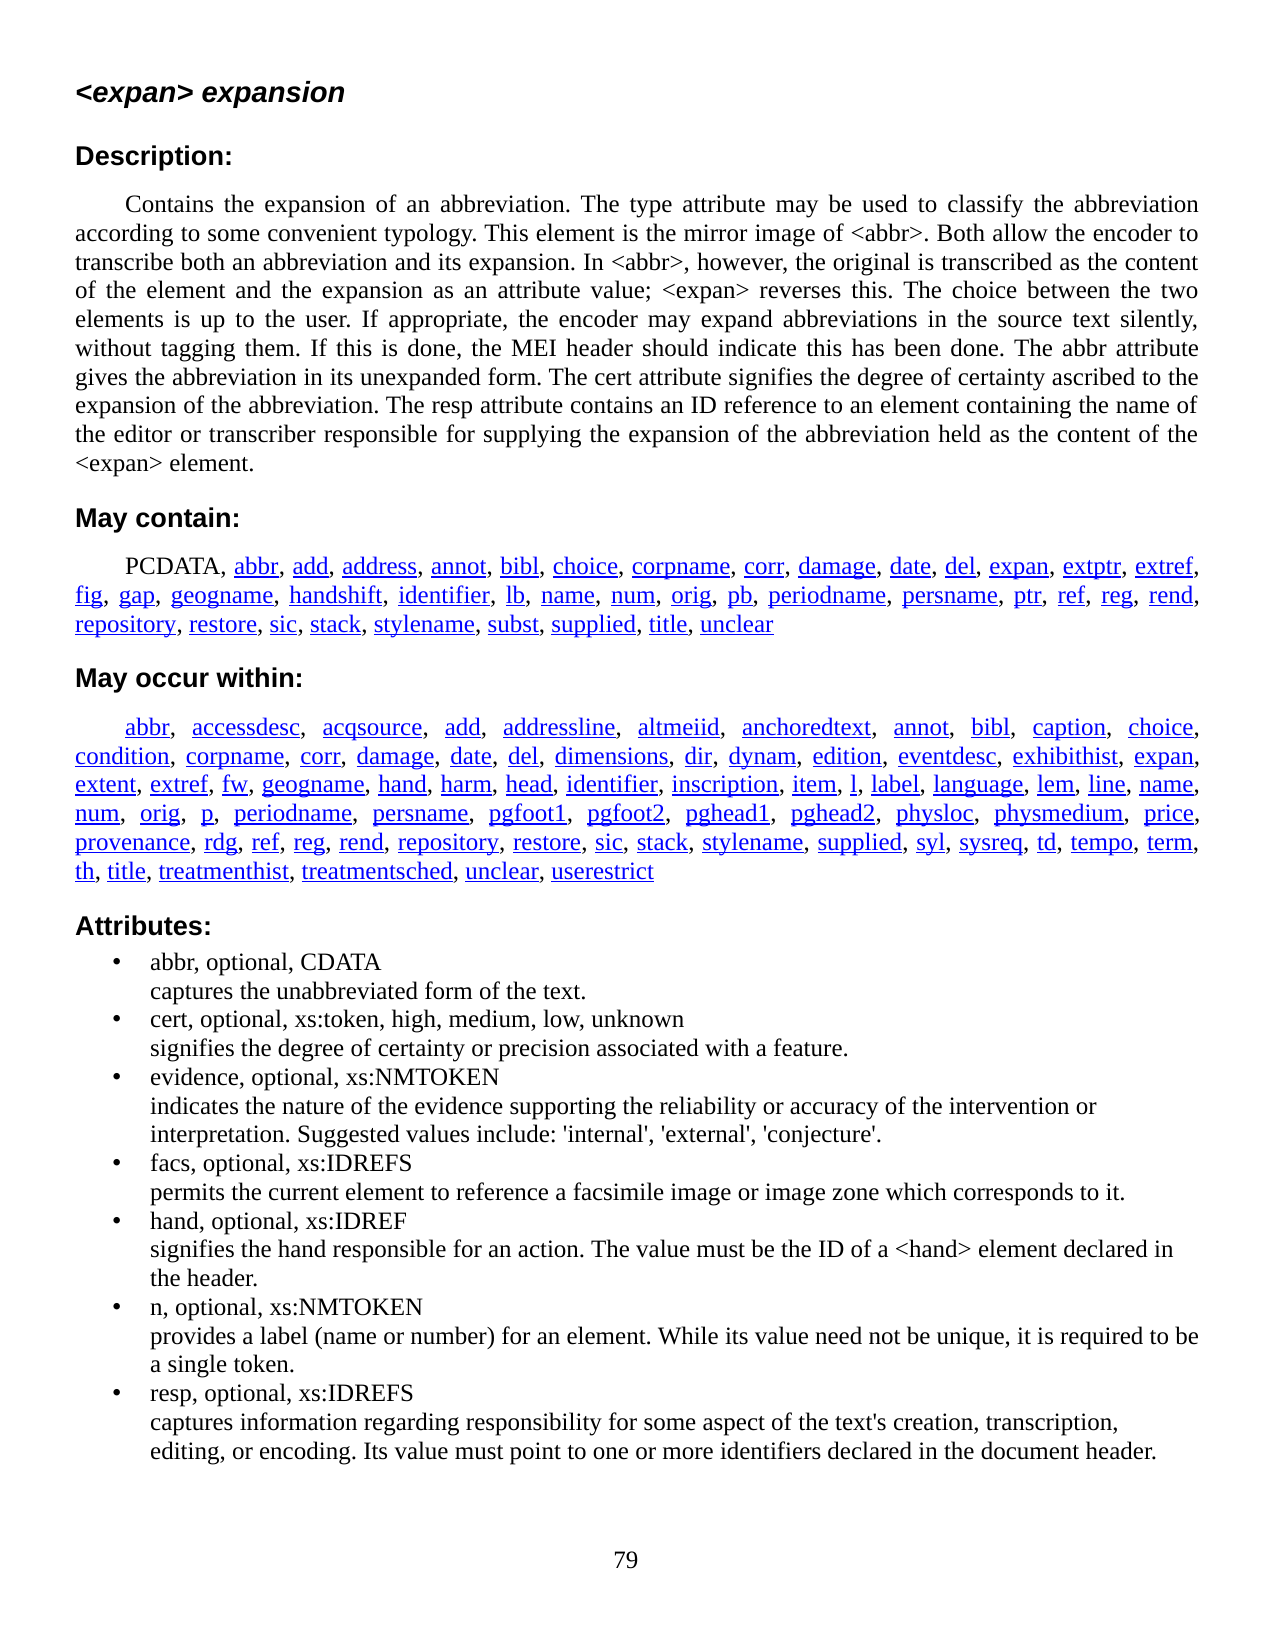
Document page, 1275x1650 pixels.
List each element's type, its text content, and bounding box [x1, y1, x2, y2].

list evidence, optional, xs:NMTOKEN indicates the nature of the evidence supporting the reliability or accuracy of the intervention or interpretation. Suggested values include: 'internal', 'external', 'conjecture'. [112, 1062, 1200, 1148]
text abbr, accessdesc, acqsource, add, addressline, altmeiid, anchoredtext, annot, bibl, caption, choice, condition, corpname, corr, damage, date, del, dimensions, dir, dynam, edition, eventdesc, exhibithist, expan, extent, extref, fw, geogname, hand, harm, head, identifier, inscription, item, l, label, language, lem, line, name, num, orig, p, periodname, persname, pgfoot1, pgfoot2, pghead1, pghead2, physloc, physmedium, price, provenance, rdg, ref, reg, rend, repository, restore, sic, stack, stylename, supplied, syl, sysreq, td, tempo, term, th, title, treatmenthist, treatmentsched, unclear, userestrict [75, 712, 1200, 884]
list facs, optional, xs:IDREFS permits the current element to reference a facsimile image or image zone which corresponds to it. [112, 1148, 1200, 1206]
list n, optional, xs:NMTOKEN provides a label (name or number) for an element. While its value need not be unique, it is required to be a single token. [112, 1292, 1200, 1378]
subtitle Description: [75, 140, 1200, 171]
subtitle May contain: [75, 502, 1200, 533]
list hand, optional, xs:IDREF signifies the hand responsible for an action. The value must be the ID of a <hand> element declared in the header. [112, 1206, 1200, 1292]
list abbr, optional, CDATA captures the unabbreviated form of the text. [112, 947, 1200, 1004]
subtitle May occur within: [75, 662, 1200, 694]
subtitle Attributes: [75, 909, 1200, 941]
list cert, optional, xs:token, high, medium, low, unknown signifies the degree of certainty or precision associated with a feature. [112, 1004, 1200, 1062]
text Contains the expansion of an abbreviation. The type attribute may be used to classify the abbreviation according to some convenient typology. This element is the mirror image of <abbr>. Both allow the encoder to transcribe both an abbreviation and its expansion. In <abbr>, however, the original is transcribed as the content of the element and the expansion as an attribute value; <expan> reverses this. The choice between the two elements is up to the user. If appropriate, the encoder may expand abbreviations in the source text silently, without tagging them. If this is done, the MEI header should indicate this has been done. The abbr attribute gives the abbreviation in its unexpanded form. The cert attribute signifies the degree of certainty ascribed to the expansion of the abbreviation. The resp attribute contains an ID reference to an element containing the name of the editor or transcriber responsible for supplying the expansion of the abbreviation held as the content of the <expan> element. [75, 189, 1200, 477]
list resp, optional, xs:IDREFS captures information regarding responsibility for some aspect of the text's creation, transcription, editing, or encoding. Its value must point to one or more identifiers declared in the document header. [112, 1378, 1200, 1464]
subtitle <expan> expansion [75, 75, 1200, 108]
text PCDATA, abbr, add, address, annot, bibl, choice, corpname, corr, damage, date, del, expan, extptr, extref, fig, gap, geogname, handshift, identifier, lb, name, num, orig, pb, periodname, persname, ptr, ref, reg, rend, repository, restore, sic, stack, stylename, subst, supplied, title, unclear [75, 551, 1200, 637]
